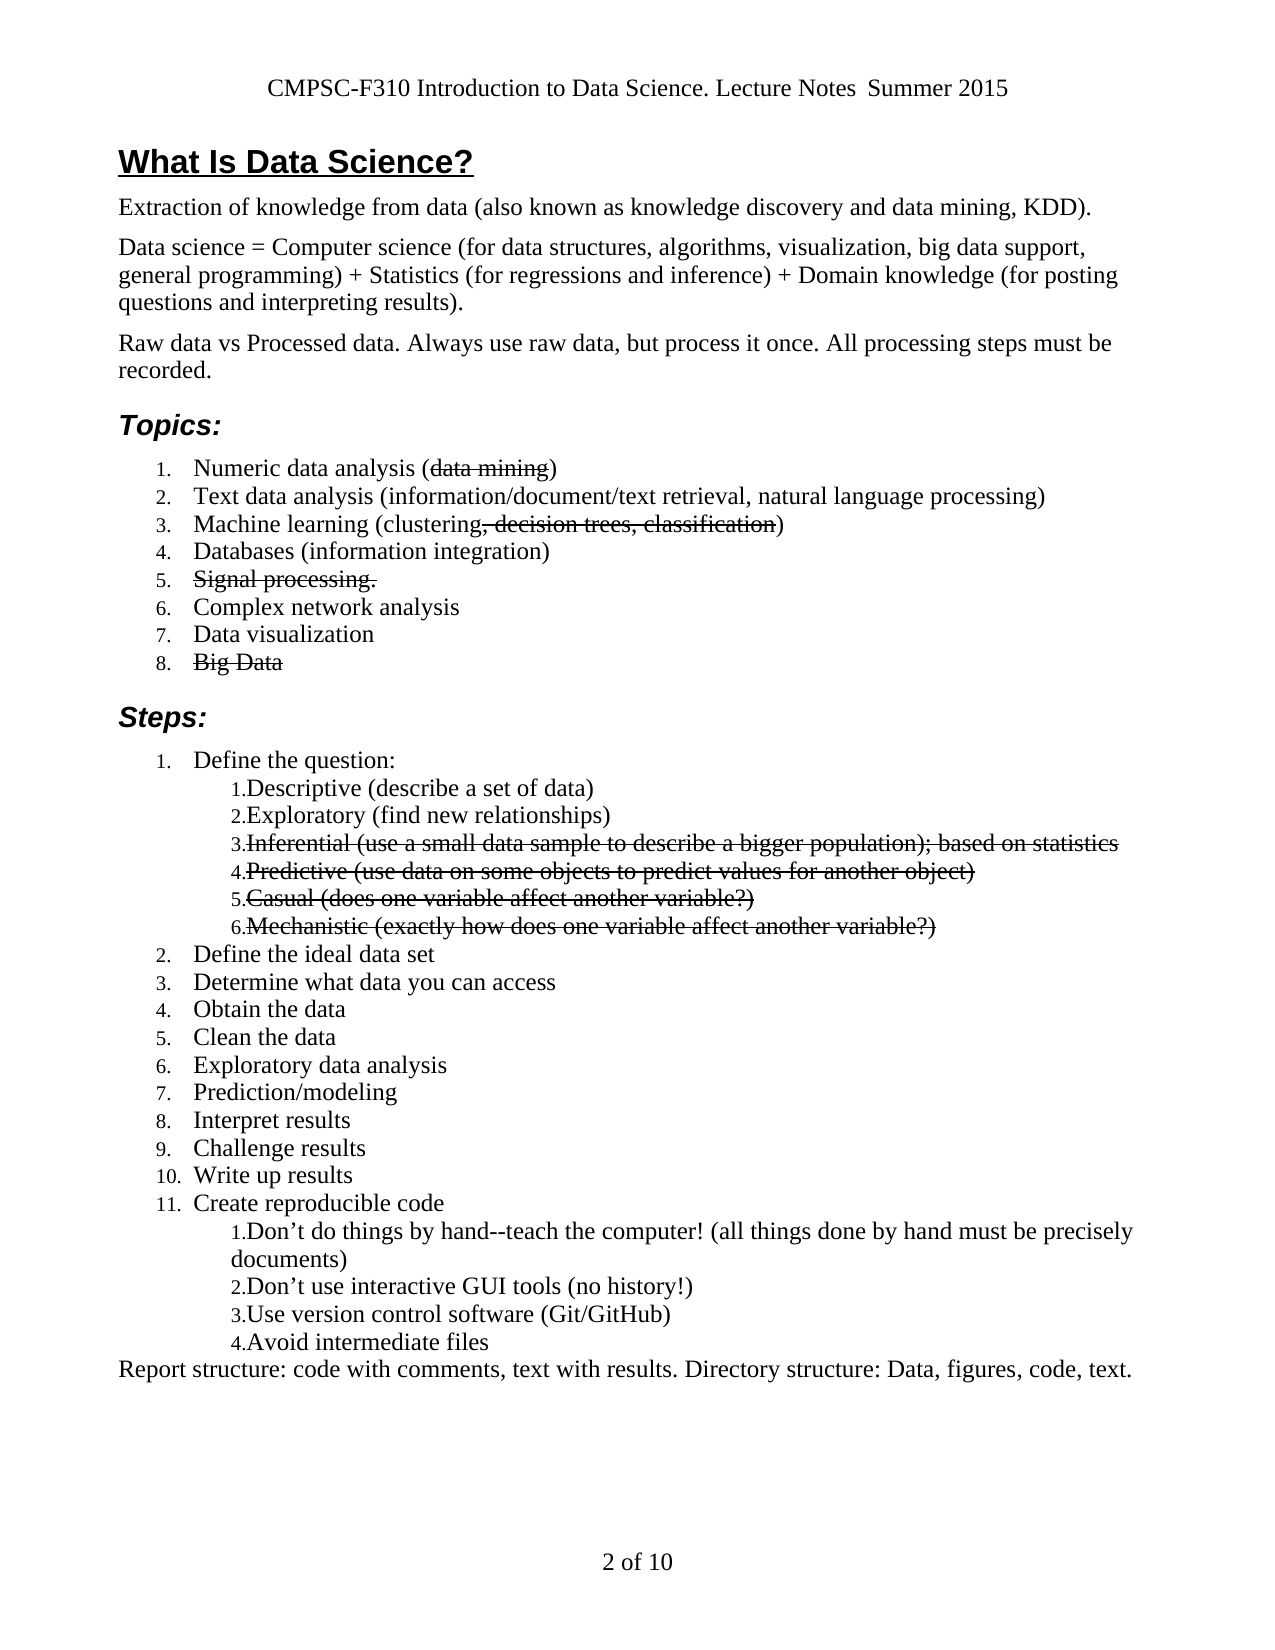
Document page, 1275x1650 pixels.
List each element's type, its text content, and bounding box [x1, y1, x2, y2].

list Signal processing. [156, 565, 1157, 593]
list Obtain the data [156, 995, 1157, 1023]
list Machine learning (clustering, decision trees, classification) [156, 510, 1157, 537]
list Write up results [156, 1162, 1157, 1189]
list Create reproducible code [156, 1189, 1157, 1217]
text Extraction of knowledge from data (also known as knowledge discovery and data mining, KDD). [118, 193, 1157, 221]
list Define the ideal data set [156, 940, 1157, 968]
list Define the question: [156, 746, 1157, 774]
list Interpret results [156, 1106, 1157, 1134]
list Mechanistic (exactly how does one variable affect another variable?) [118, 912, 1157, 940]
list Exploratory data analysis [156, 1051, 1157, 1078]
list Clean the data [156, 1023, 1157, 1051]
text Data science = Computer science (for data structures, algorithms, visualization, big data support, general programming) + Statistics (for regressions and inference) + Domain knowledge (for posting questions and interpreting results). [118, 233, 1157, 316]
subtitle What Is Data Science? [118, 143, 1157, 180]
list Databases (information integration) [156, 537, 1157, 565]
list Determine what data you can access [156, 968, 1157, 995]
list Avoid intermediate files [118, 1328, 1157, 1356]
text Raw data vs Processed data. Always use raw data, but process it once. All processing steps must be recorded. [118, 329, 1157, 384]
list Text data analysis (information/document/text retrieval, natural language processing) [156, 482, 1157, 510]
list Use version control software (Git/GitHub) [118, 1300, 1157, 1328]
list Inferential (use a small data sample to describe a bigger population); based on statistics [118, 829, 1157, 857]
list Don’t use interactive GUI tools (no history!) [118, 1272, 1157, 1300]
list Casual (does one variable affect another variable?) [118, 884, 1157, 912]
list Big Data [156, 648, 1157, 676]
text Report structure: code with comments, text with results. Directory structure: Data, figures, code, text. [118, 1356, 1157, 1383]
list Don’t do things by hand--teach the computer! (all things done by hand must be precisely documents) [118, 1217, 1157, 1272]
list Complex network analysis [156, 593, 1157, 621]
list Predictive (use data on some objects to predict values for another object) [118, 857, 1157, 884]
subtitle Steps: [118, 701, 1157, 733]
list Data visualization [156, 621, 1157, 648]
list Prediction/modeling [156, 1078, 1157, 1106]
list Numeric data analysis (data mining) [156, 454, 1157, 482]
subtitle Topics: [118, 409, 1157, 442]
list Exploratory (find new relationships) [118, 801, 1157, 829]
list Descriptive (describe a set of data) [118, 774, 1157, 801]
list Challenge results [156, 1134, 1157, 1162]
